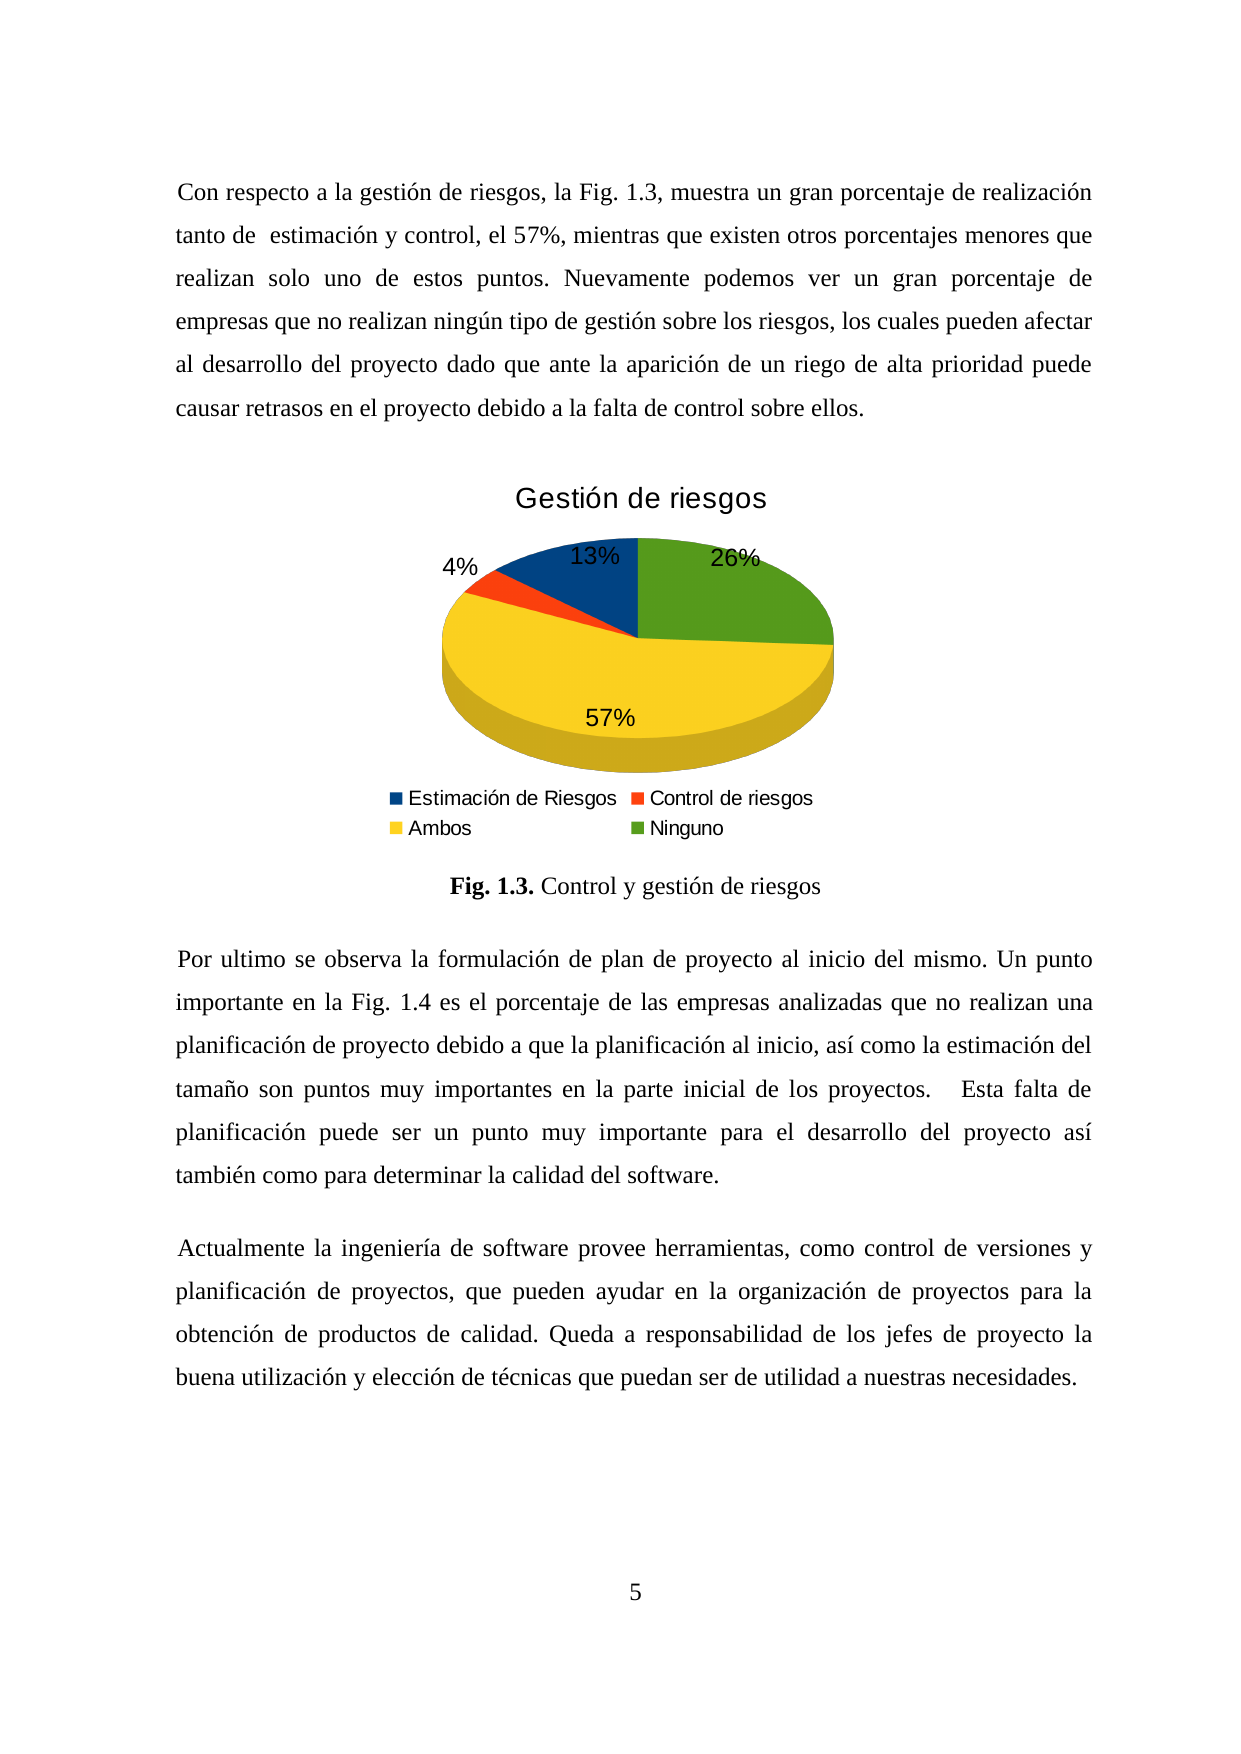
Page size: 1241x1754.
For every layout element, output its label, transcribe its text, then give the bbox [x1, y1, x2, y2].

text Actualmente la ingeniería de software provee herramientas, como control de versiones y planificación de proyectos, que pueden ayudar en la organización de proyectos para la obtención de productos de calidad. Queda a responsabilidad de los jefes de proyecto la buena utilización y elección de técnicas que puedan ser de utilidad a nuestras necesidades. [175, 1233, 1093, 1391]
text Fig. 1.3. Control y gestión de riesgos [175, 466, 1093, 900]
text Con respecto a la gestión de riesgos, la Fig. 1.3, muestra un gran porcentaje de realización tanto de estimación y control, el 57%, mientras que existen otros porcentajes menores que realizan solo uno de estos puntos. Nuevamente podemos ver un gran porcentaje de empresas que no realizan ningún tipo de gestión sobre los riesgos, los cuales pueden afectar al desarrollo del proyecto dado que ante la aparición de un riego de alta prioridad puede causar retrasos en el proyecto debido a la falta de control sobre ellos. [175, 177, 1093, 421]
text Por ultimo se observa la formulación de plan de proyecto al inicio del mismo. Un punto importante en la Fig. 1.4 es el porcentaje de las empresas analizadas que no realizan una planificación de proyecto debido a que la planificación al inicio, así como la estimación del tamaño son puntos muy importantes en la parte inicial de los proyectos. Esta falta de planificación puede ser un punto muy importante para el desarrollo del proyecto así también como para determinar la calidad del software. [175, 944, 1093, 1189]
